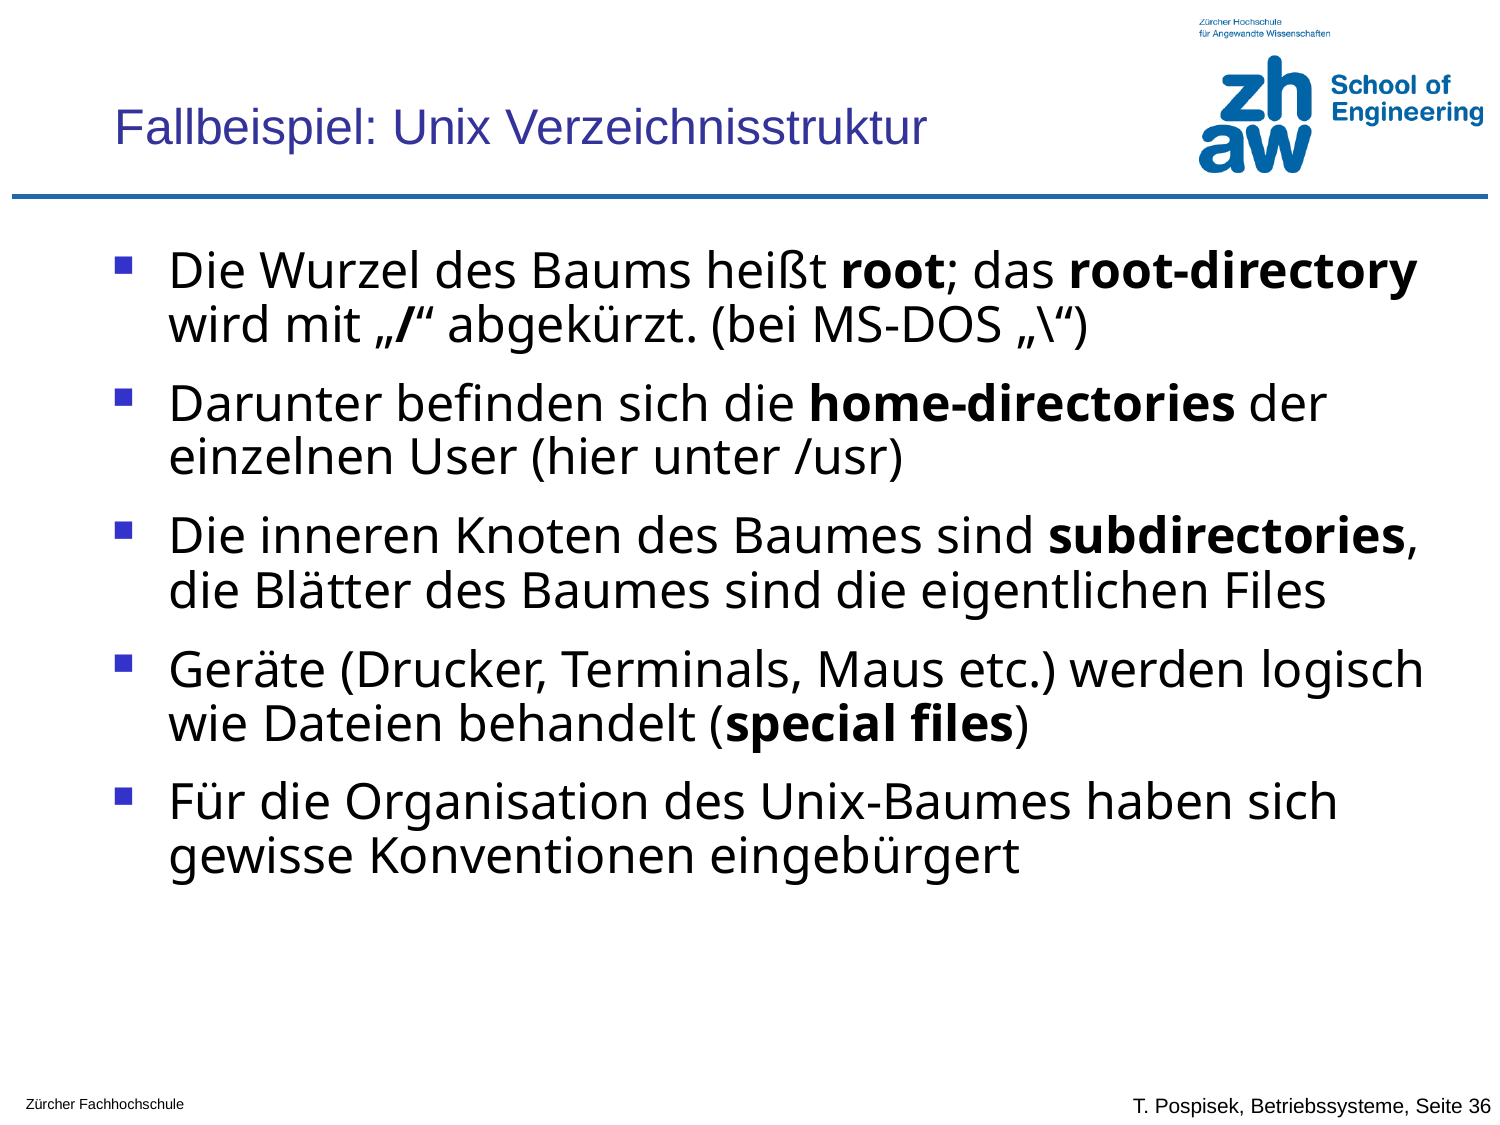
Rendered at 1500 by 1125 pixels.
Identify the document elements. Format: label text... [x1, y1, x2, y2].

picture [1199, 19, 1483, 173]
list Die Wurzel des Baums heißt root; das root-directory wird mit „/“ abgekürzt. (bei MS-DOS „\“) Darunter befinden sich die home-directories der einzelnen User (hier unter /usr) Die inneren Knoten des Baumes sind subdirectories, die Blätter des Baumes sind die eigentlichen Files Geräte (Drucker, Terminals, Maus etc.) werden logisch wie Dateien behandelt (special files) Für die Organisation des Unix-Baumes haben sich gewisse Konventionen eingebürgert [97, 237, 1500, 969]
title Fallbeispiel: Unix Verzeichnisstruktur [99, 50, 1379, 163]
